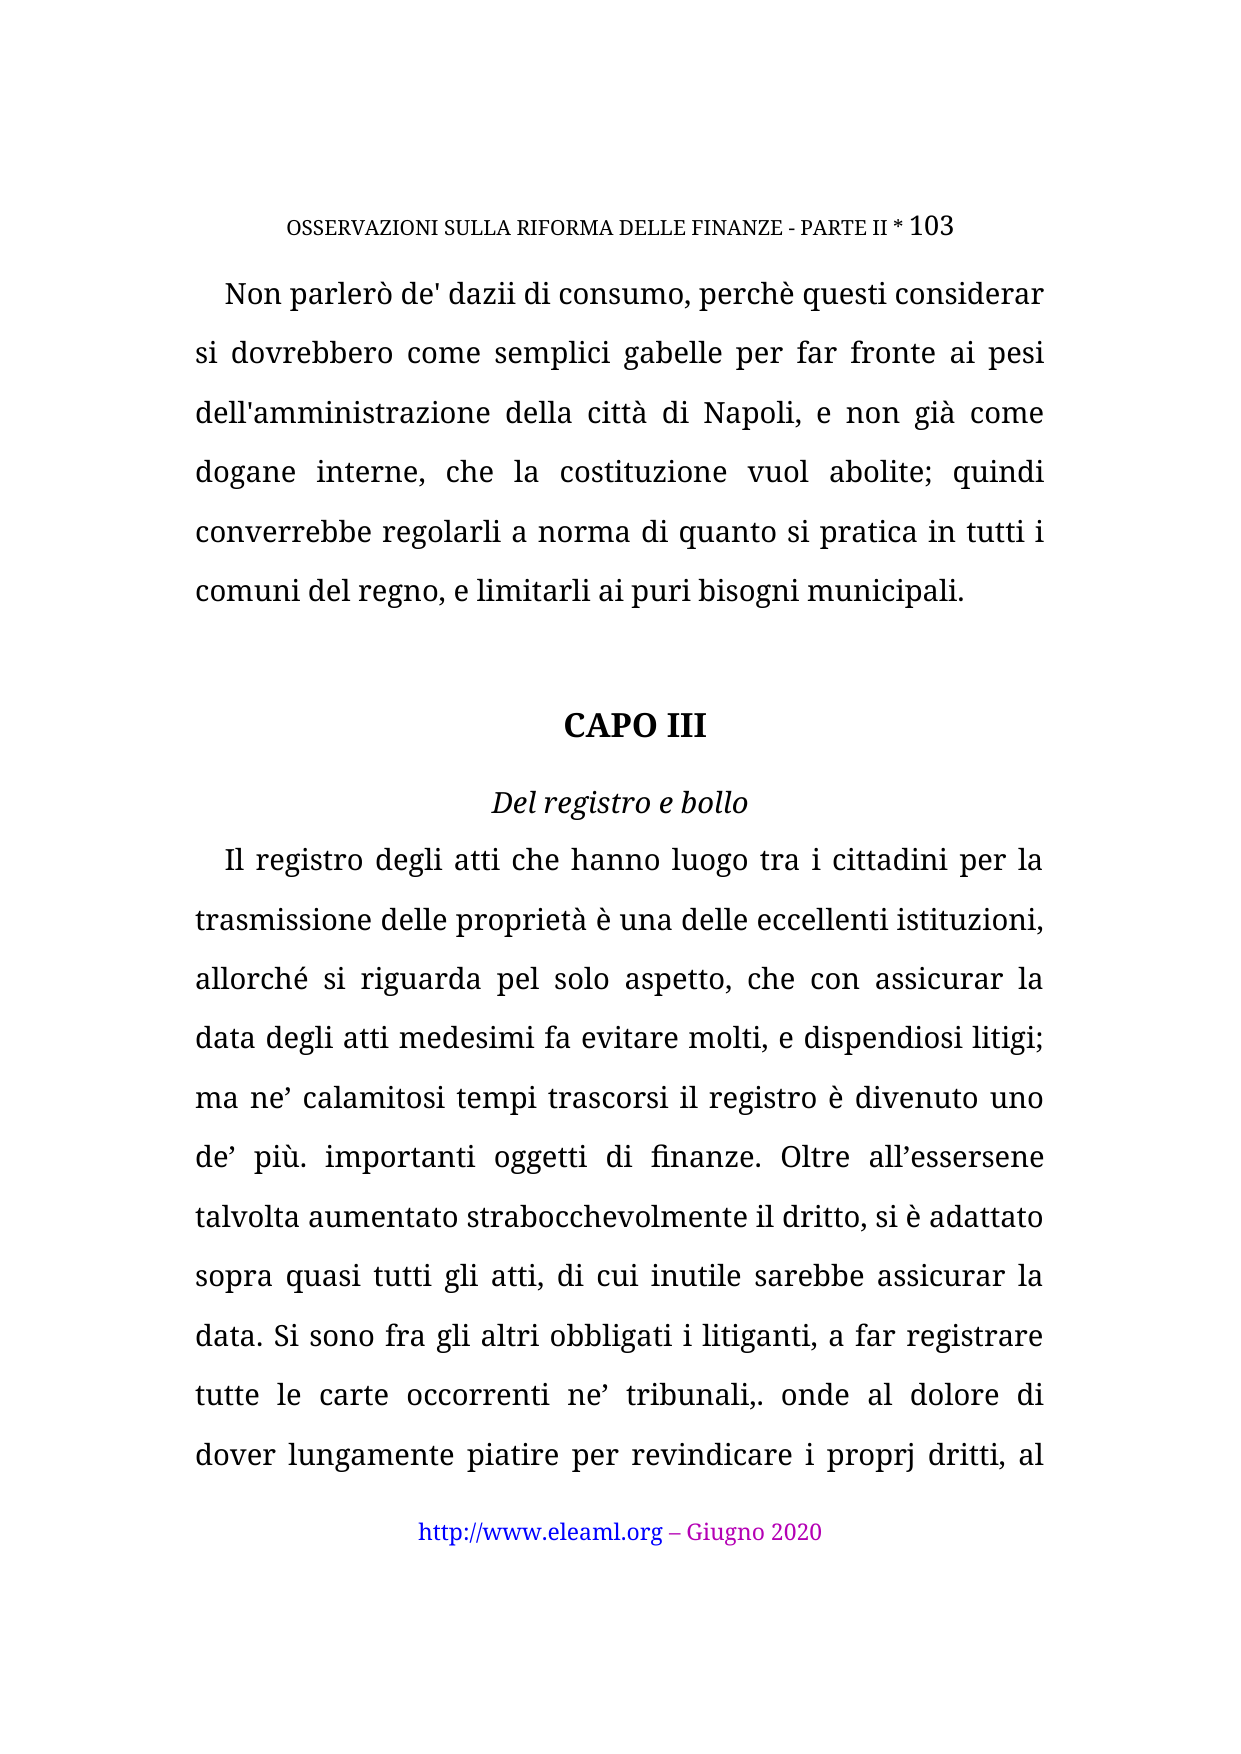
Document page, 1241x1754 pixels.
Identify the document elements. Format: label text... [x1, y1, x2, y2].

text Non parlerò de' dazii di consumo, perchè questi considerar si dovrebbero come semplici gabelle per far fronte ai pesi dell'amministrazione della città di Napoli, e non già come dogane interne, che la costituzione vuol abolite; quindi converrebbe regolarli a norma di quanto si pratica in tutti i comuni del regno, e limitarli ai puri bisogni municipali. [195, 273, 1045, 610]
text Il registro degli atti che hanno luogo tra i cittadini per la trasmissione delle proprietà è una delle eccellenti istituzioni, allorché si riguarda pel solo aspetto, che con assicurar la data degli atti medesimi fa evitare molti, e dispendiosi litigi; ma ne’ calamitosi tempi trascorsi il registro è divenuto uno de’ più. importanti oggetti di finanze. Oltre all’essersene talvolta aumentato strabocchevolmente il dritto, si è adattato sopra quasi tutti gli atti, di cui inutile sarebbe assicurar la data. Si sono fra gli altri obbligati i litiganti, a far registrare tutte le carte occorrenti ne’ tribunali,. onde al dolore di dover lungamente piatire per revindicare i proprj dritti, al [195, 839, 1045, 1474]
subtitle Del registro e bollo [195, 782, 1045, 822]
subtitle CAPO III [195, 701, 1045, 747]
